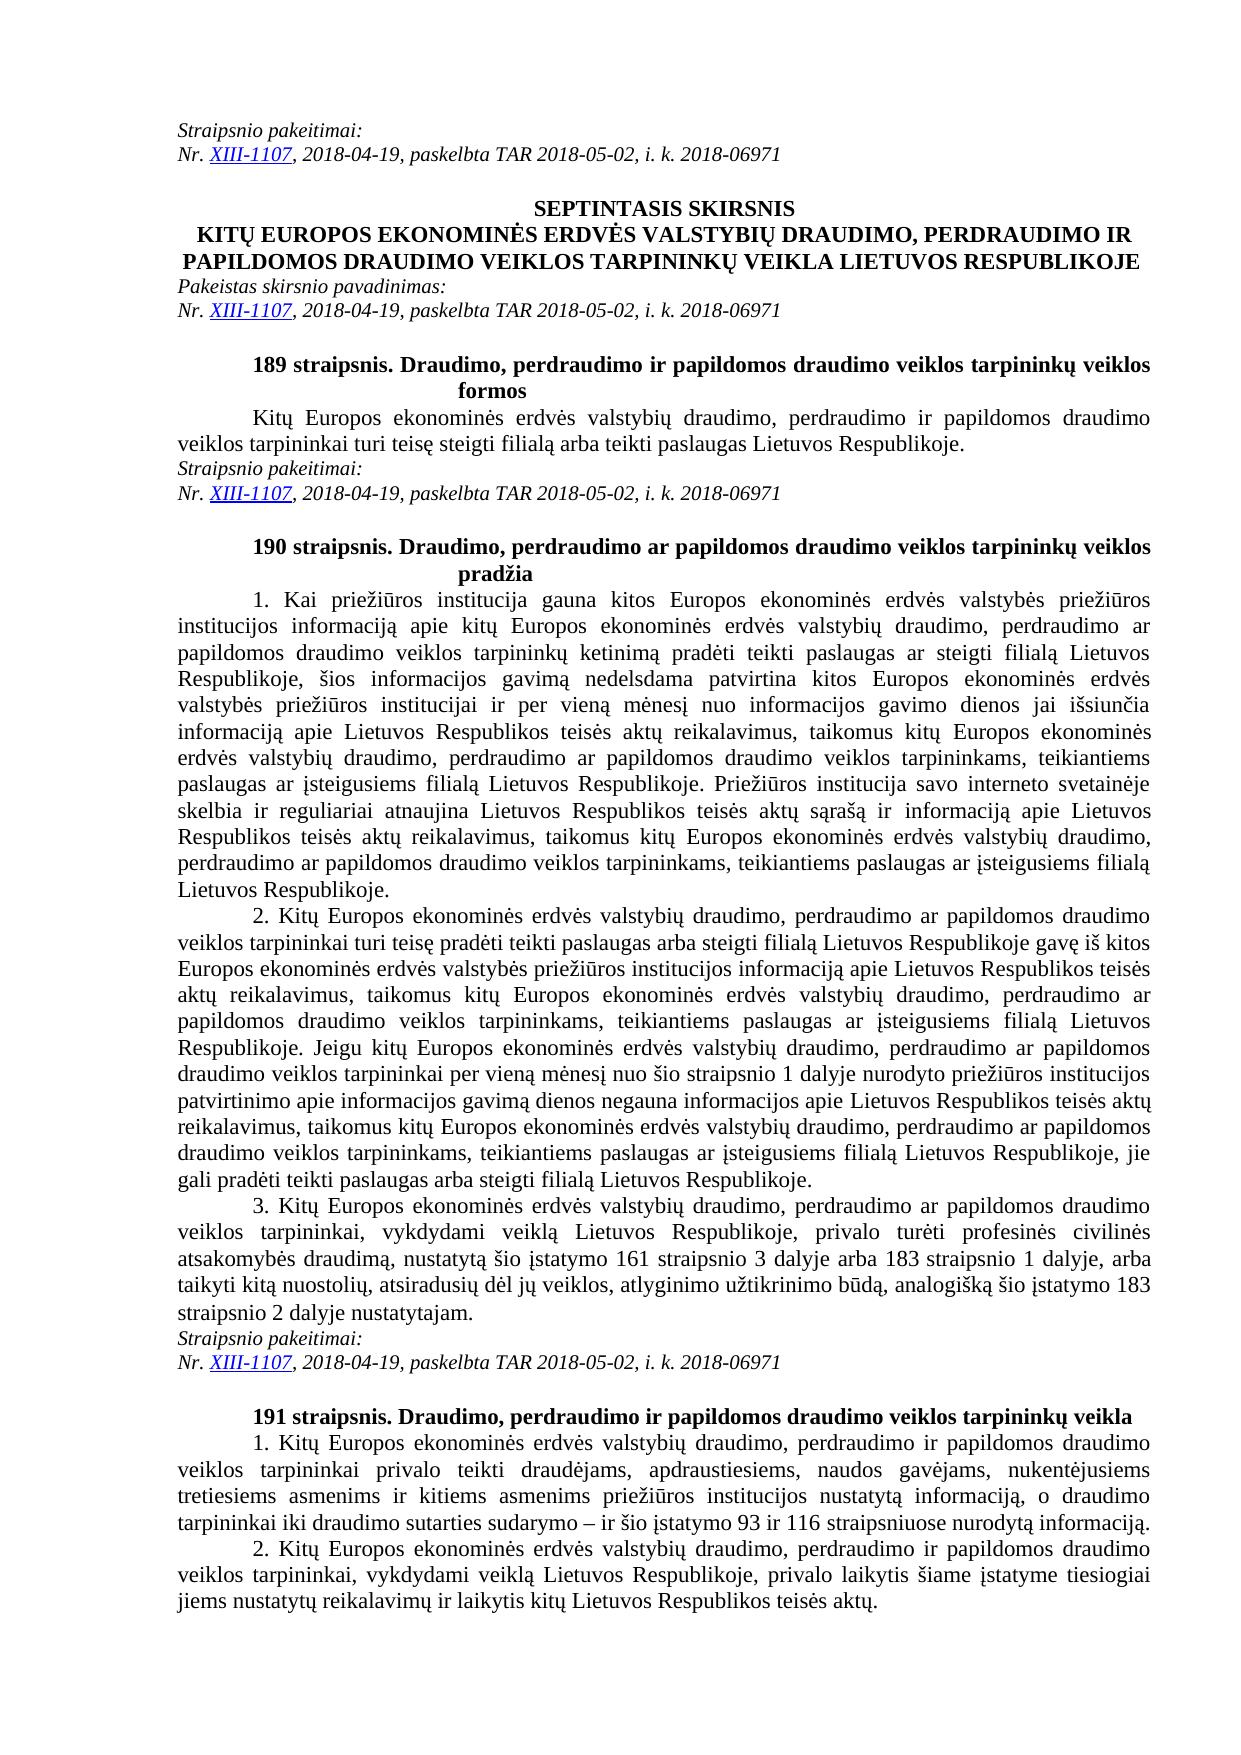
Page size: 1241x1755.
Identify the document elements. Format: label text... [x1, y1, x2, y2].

text SEPTINTASIS skirsnis [177, 195, 1152, 221]
text 1. Kitų Europos ekonominės erdvės valstybių draudimo, perdraudimo ir papildomos draudimo veiklos tarpininkai privalo teikti draudėjams, apdraustiesiems, naudos gavėjams, nukentėjusiems tretiesiems asmenims ir kitiems asmenims priežiūros institucijos nustatytą informaciją, o draudimo tarpininkai iki draudimo sutarties sudarymo – ir šio įstatymo 93 ir 116 straipsniuose nurodytą informaciją. [177, 1429, 1152, 1535]
text 190 straipsnis. Draudimo, perdraudimo ar papildomos draudimo veiklos tarpininkų veiklos pradžia [252, 533, 1152, 586]
text Straipsnio pakeitimai: [177, 1326, 1152, 1350]
text Kitų Europos ekonominės erdvės valstybių draudimo, perdraudimo ir papildomos draudimo veiklos tarpininkai turi teisę steigti filialą arba teikti paslaugas Lietuvos Respublikoje. [177, 404, 1152, 456]
text Nr. XIII-1107, 2018-04-19, paskelbta TAR 2018-05-02, i. k. 2018-06971 [177, 298, 1152, 322]
text Nr. XIII-1107, 2018-04-19, paskelbta TAR 2018-05-02, i. k. 2018-06971 [177, 480, 1152, 504]
text Straipsnio pakeitimai: [177, 118, 1152, 142]
text Nr. XIII-1107, 2018-04-19, paskelbta TAR 2018-05-02, i. k. 2018-06971 [177, 142, 1152, 166]
text 191 straipsnis. Draudimo, perdraudimo ir papildomos draudimo veiklos tarpininkų veikla [252, 1403, 1152, 1429]
text Nr. XIII-1107, 2018-04-19, paskelbta TAR 2018-05-02, i. k. 2018-06971 [177, 1350, 1152, 1374]
text 2. Kitų Europos ekonominės erdvės valstybių draudimo, perdraudimo ir papildomos draudimo veiklos tarpininkai, vykdydami veiklą Lietuvos Respublikoje, privalo laikytis šiame įstatyme tiesiogiai jiems nustatytų reikalavimų ir laikytis kitų Lietuvos Respublikos teisės aktų. [177, 1535, 1152, 1614]
text 189 straipsnis. Draudimo, perdraudimo ir papildomos draudimo veiklos tarpininkų veiklos formos [252, 351, 1152, 404]
text KITŲ EUROPOS EKONOMINĖS ERDVĖS VALSTYBIŲ DRAUDIMO, PERDRAUDIMO IR PAPILDOMOS DRAUDIMO VEIKLOS TARPININKŲ VEIKLA LIETUVOS RESPUBLIKOJE [177, 221, 1152, 274]
text 3. Kitų Europos ekonominės erdvės valstybių draudimo, perdraudimo ar papildomos draudimo veiklos tarpininkai, vykdydami veiklą Lietuvos Respublikoje, privalo turėti profesinės civilinės atsakomybės draudimą, nustatytą šio įstatymo 161 straipsnio 3 dalyje arba 183 straipsnio 1 dalyje, arba taikyti kitą nuostolių, atsiradusių dėl jų veiklos, atlyginimo užtikrinimo būdą, analogišką šio įstatymo 183 straipsnio 2 dalyje nustatytajam. [177, 1192, 1152, 1326]
text 1. Kai priežiūros institucija gauna kitos Europos ekonominės erdvės valstybės priežiūros institucijos informaciją apie kitų Europos ekonominės erdvės valstybių draudimo, perdraudimo ar papildomos draudimo veiklos tarpininkų ketinimą pradėti teikti paslaugas ar steigti filialą Lietuvos Respublikoje, šios informacijos gavimą nedelsdama patvirtina kitos Europos ekonominės erdvės valstybės priežiūros institucijai ir per vieną mėnesį nuo informacijos gavimo dienos jai išsiunčia informaciją apie Lietuvos Respublikos teisės aktų reikalavimus, taikomus kitų Europos ekonominės erdvės valstybių draudimo, perdraudimo ar papildomos draudimo veiklos tarpininkams, teikiantiems paslaugas ar įsteigusiems filialą Lietuvos Respublikoje. Priežiūros institucija savo interneto svetainėje skelbia ir reguliariai atnaujina Lietuvos Respublikos teisės aktų sąrašą ir informaciją apie Lietuvos Respublikos teisės aktų reikalavimus, taikomus kitų Europos ekonominės erdvės valstybių draudimo, perdraudimo ar papildomos draudimo veiklos tarpininkams, teikiantiems paslaugas ar įsteigusiems filialą Lietuvos Respublikoje. [177, 586, 1152, 902]
text Straipsnio pakeitimai: [177, 456, 1152, 480]
text 2. Kitų Europos ekonominės erdvės valstybių draudimo, perdraudimo ar papildomos draudimo veiklos tarpininkai turi teisę pradėti teikti paslaugas arba steigti filialą Lietuvos Respublikoje gavę iš kitos Europos ekonominės erdvės valstybės priežiūros institucijos informaciją apie Lietuvos Respublikos teisės aktų reikalavimus, taikomus kitų Europos ekonominės erdvės valstybių draudimo, perdraudimo ar papildomos draudimo veiklos tarpininkams, teikiantiems paslaugas ar įsteigusiems filialą Lietuvos Respublikoje. Jeigu kitų Europos ekonominės erdvės valstybių draudimo, perdraudimo ar papildomos draudimo veiklos tarpininkai per vieną mėnesį nuo šio straipsnio 1 dalyje nurodyto priežiūros institucijos patvirtinimo apie informacijos gavimą dienos negauna informacijos apie Lietuvos Respublikos teisės aktų reikalavimus, taikomus kitų Europos ekonominės erdvės valstybių draudimo, perdraudimo ar papildomos draudimo veiklos tarpininkams, teikiantiems paslaugas ar įsteigusiems filialą Lietuvos Respublikoje, jie gali pradėti teikti paslaugas arba steigti filialą Lietuvos Respublikoje. [177, 902, 1152, 1192]
text Pakeistas skirsnio pavadinimas: [177, 274, 1152, 298]
